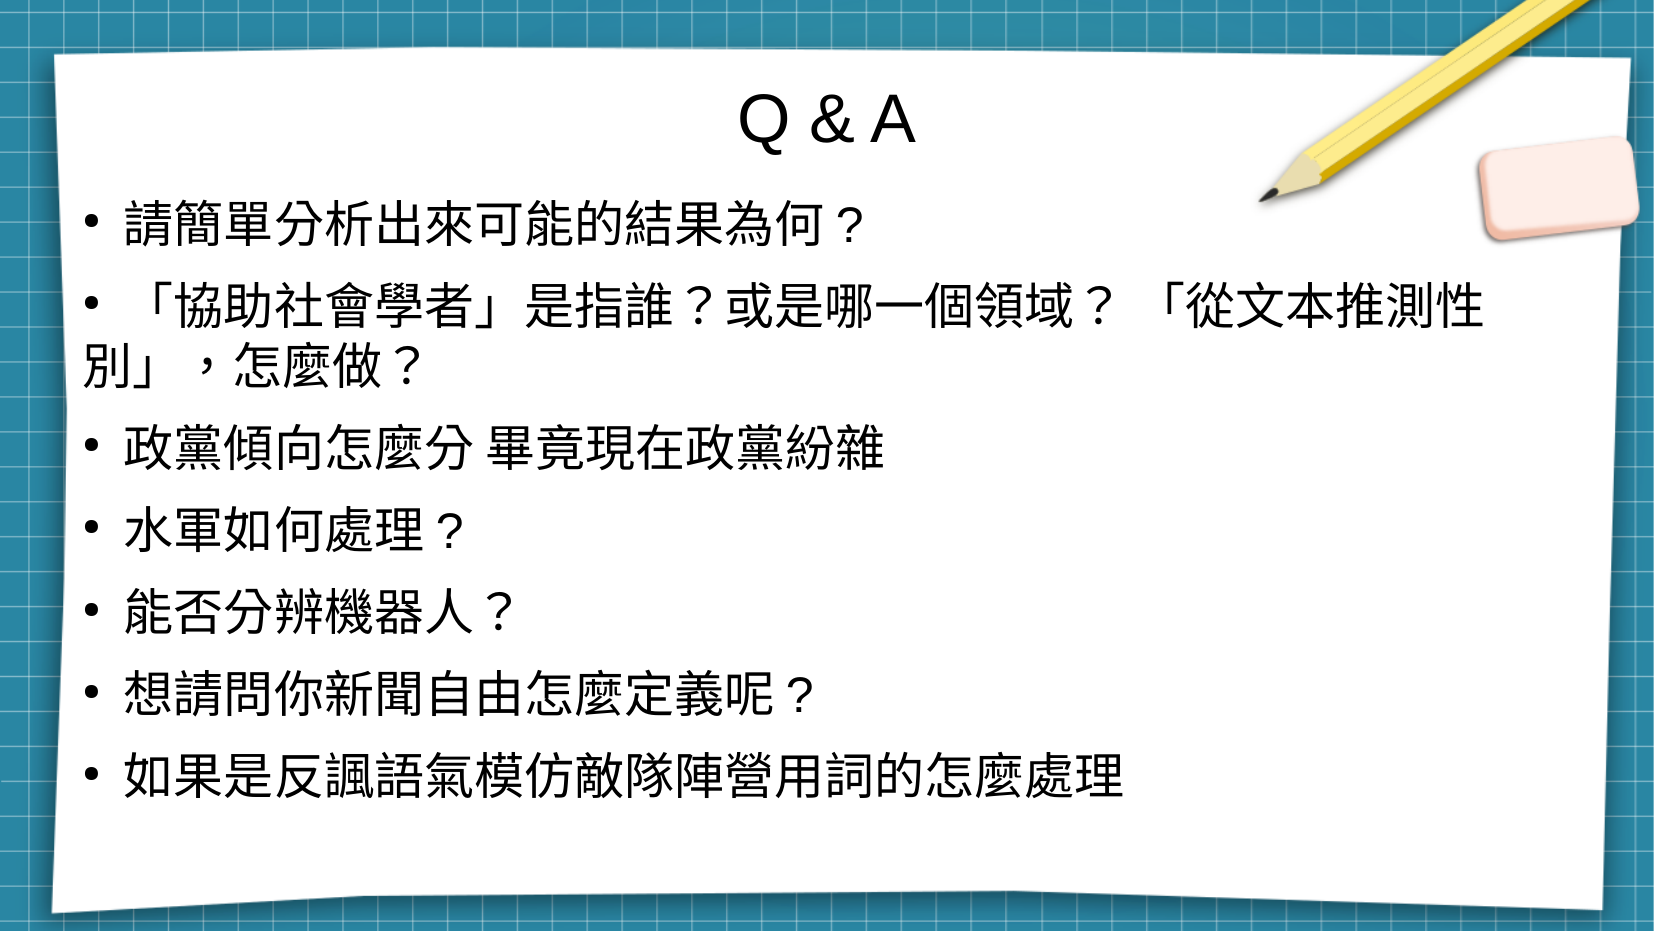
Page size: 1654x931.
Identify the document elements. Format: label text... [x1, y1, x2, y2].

title Q & A [82, 37, 1571, 192]
list 請簡單分析出來可能的結果為何? 「協助社會學者」是指誰？或是哪一個領域？ 「從文本推測性別」，怎麼做？ 政黨傾向怎麼分 畢竟現在政黨紛雜 水軍如何處理? 能否分辨機器人？ 想請問你新聞自由怎麼定義呢? 如果是反諷語氣模仿敵隊陣營用詞的怎麼處理 [82, 192, 1571, 868]
